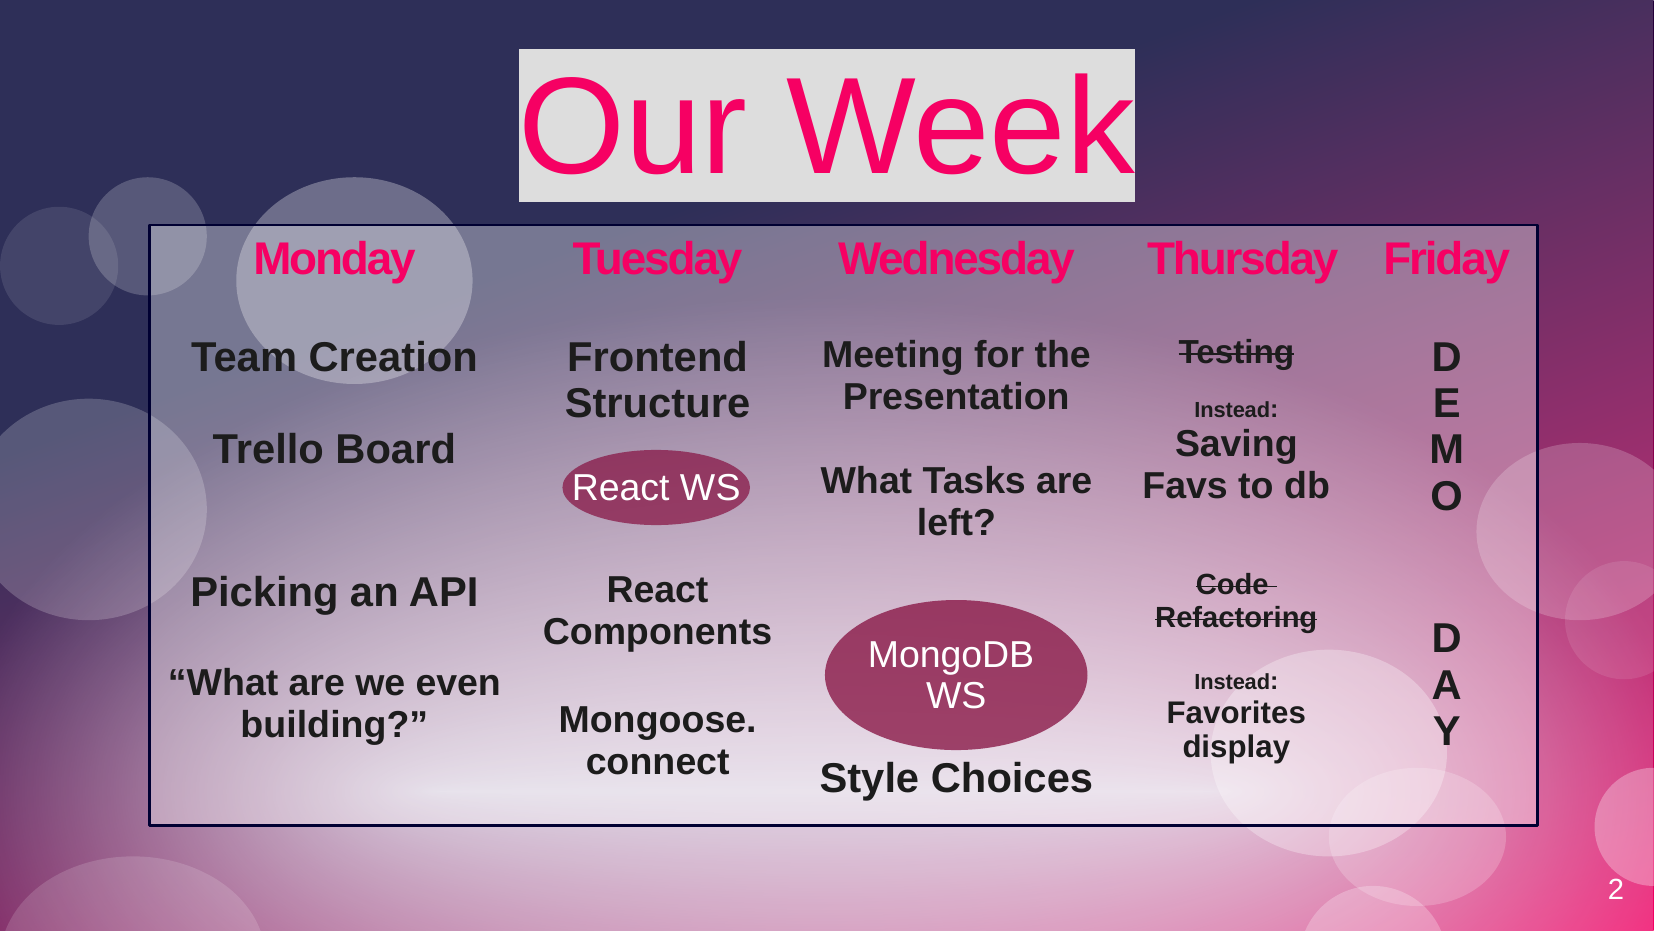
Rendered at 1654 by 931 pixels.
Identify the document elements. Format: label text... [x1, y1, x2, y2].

table_cell Testing Instead: Saving Favs to db [1117, 326, 1356, 561]
table_cell React Components Mongoose. connect [519, 561, 796, 896]
table_cell Meeting for the Presentation What Tasks are left? [796, 326, 1117, 561]
table_header Tuesday [519, 225, 796, 326]
table_header Thursday [1117, 225, 1356, 326]
table_header Friday [1356, 225, 1538, 326]
table_cell D A Y [1356, 561, 1538, 896]
title Our Week [88, 44, 1565, 207]
table_cell Picking an API “What are we even building?” [150, 561, 519, 896]
table_cell Style Choices [796, 561, 1117, 896]
table_cell D E M O [1356, 326, 1538, 561]
table_header Monday [150, 225, 519, 326]
table_cell Frontend Structure [519, 326, 796, 561]
text_box React WS [562, 449, 751, 526]
table_cell Team Creation Trello Board [150, 326, 519, 561]
text_box MongoDB WS [824, 600, 1088, 751]
table_header Wednesday [796, 225, 1117, 326]
table_cell Code Refactoring Instead: Favorites display [1117, 561, 1356, 896]
